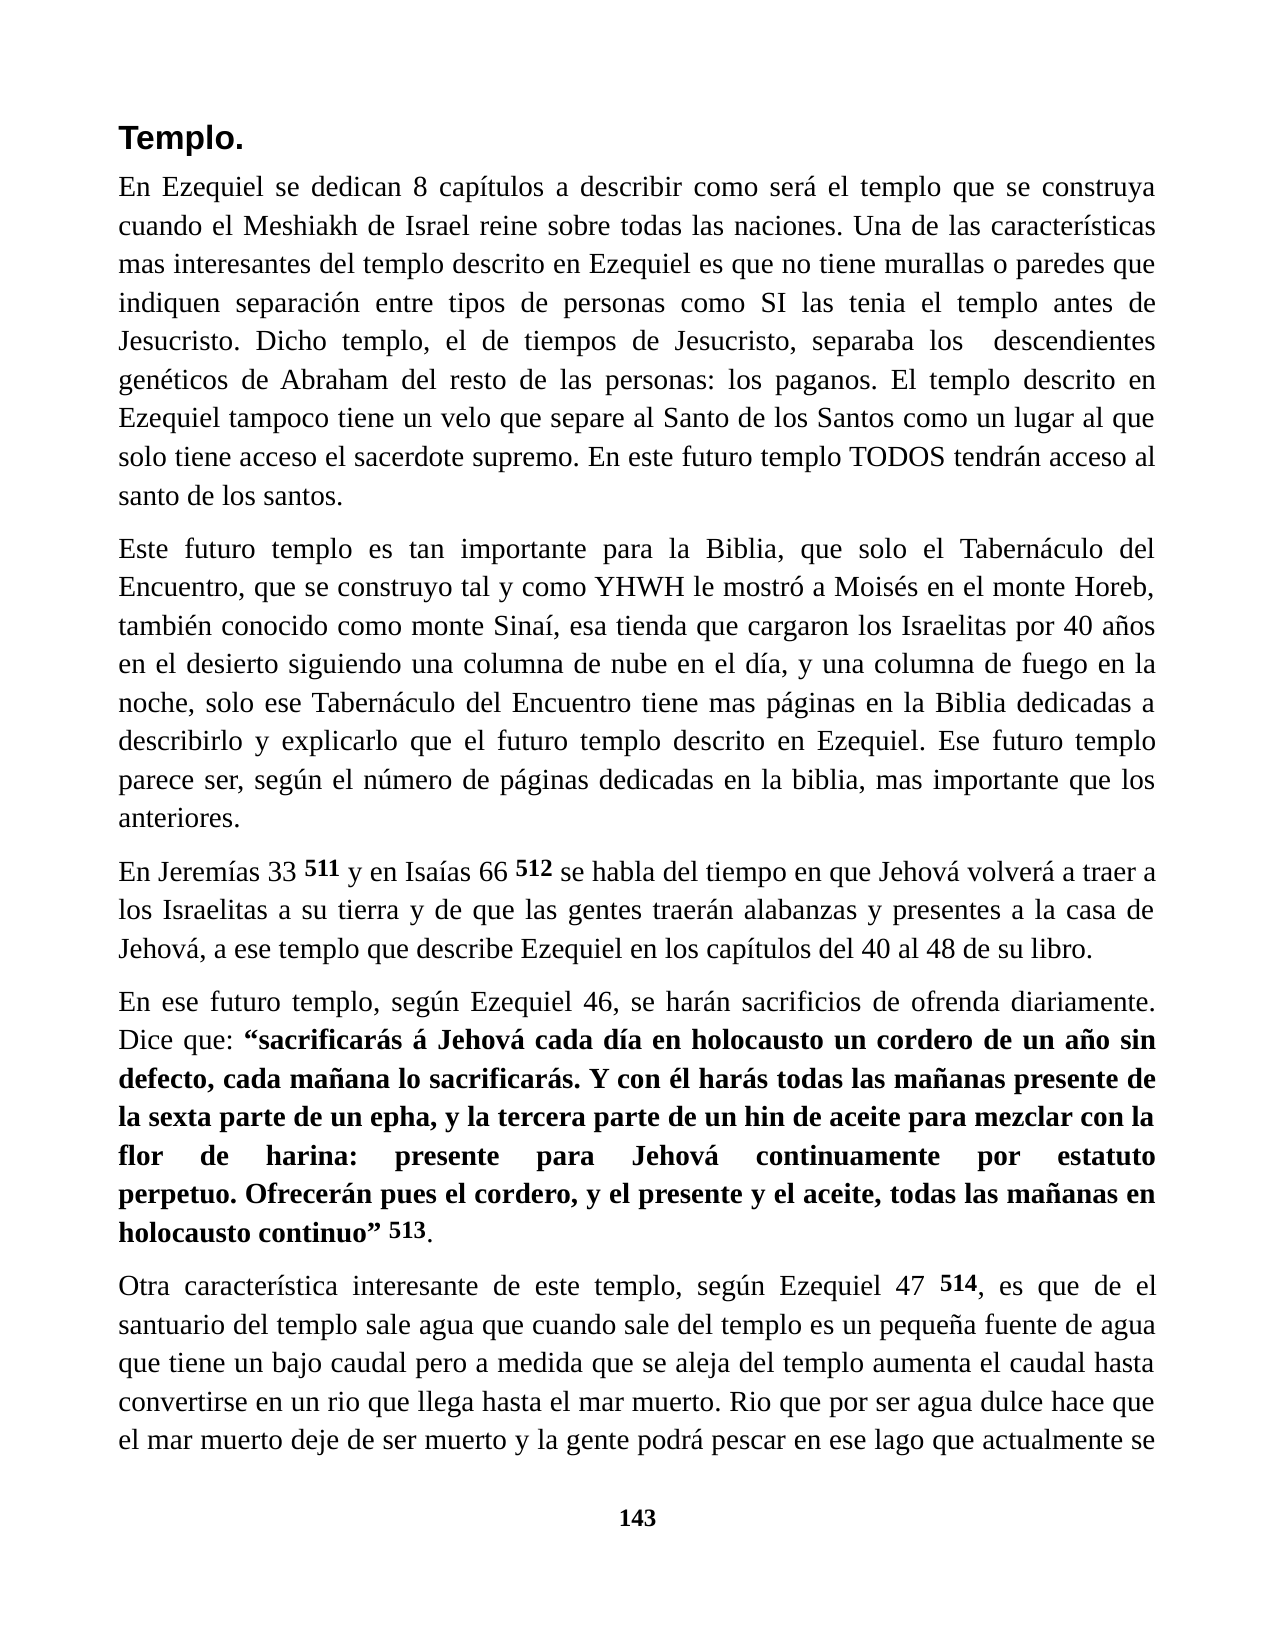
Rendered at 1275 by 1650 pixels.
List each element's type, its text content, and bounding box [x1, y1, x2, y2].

text En Jeremías 33 y en Isaías 66 se habla del tiempo en que Jehová volverá a traer a los Israelitas a su tierra y de que las gentes traerán alabanzas y presentes a la casa de Jehová, a ese templo que describe Ezequiel en los capítulos del 40 al 48 de su libro. [118, 854, 1157, 964]
text Otra característica interesante de este templo, según Ezequiel 47 , es que de el santuario del templo sale agua que cuando sale del templo es un pequeña fuente de agua que tiene un bajo caudal pero a medida que se aleja del templo aumenta el caudal hasta convertirse en un rio que llega hasta el mar muerto. Rio que por ser agua dulce hace que el mar muerto deje de ser muerto y la gente podrá pescar en ese lago que actualmente se [118, 1268, 1157, 1456]
text En ese futuro templo, según Ezequiel 46, se harán sacrificios de ofrenda diariamente. Dice que: “sacrificarás á Jehová cada día en holocausto un cordero de un año sin defecto, cada mañana lo sacrificarás. Y con él harás todas las mañanas presente de la sexta parte de un epha, y la tercera parte de un hin de aceite para mezclar con la flor de harina: presente para Jehová continuamente por estatuto perpetuo. Ofrecerán pues el cordero, y el presente y el aceite, todas las mañanas en holocausto continuo” . [118, 984, 1157, 1249]
subtitle Templo. [118, 118, 1157, 157]
text Este futuro templo es tan importante para la Biblia, que solo el Tabernáculo del Encuentro, que se construyo tal y como YHWH le mostró a Moisés en el monte Horeb, también conocido como monte Sinaí, esa tienda que cargaron los Israelitas por 40 años en el desierto siguiendo una columna de nube en el día, y una columna de fuego en la noche, solo ese Tabernáculo del Encuentro tiene mas páginas en la Biblia dedicadas a describirlo y explicarlo que el futuro templo descrito en Ezequiel. Ese futuro templo parece ser, según el número de páginas dedicadas en la biblia, mas importante que los anteriores. [118, 531, 1157, 834]
text En Ezequiel se dedican 8 capítulos a describir como será el templo que se construya cuando el Meshiakh de Israel reine sobre todas las naciones. Una de las características mas interesantes del templo descrito en Ezequiel es que no tiene murallas o paredes que indiquen separación entre tipos de personas como SI las tenia el templo antes de Jesucristo. Dicho templo, el de tiempos de Jesucristo, separaba los descendientes genéticos de Abraham del resto de las personas: los paganos. El templo descrito en Ezequiel tampoco tiene un velo que separe al Santo de los Santos como un lugar al que solo tiene acceso el sacerdote supremo. En este futuro templo TODOS tendrán acceso al santo de los santos. [118, 169, 1157, 511]
